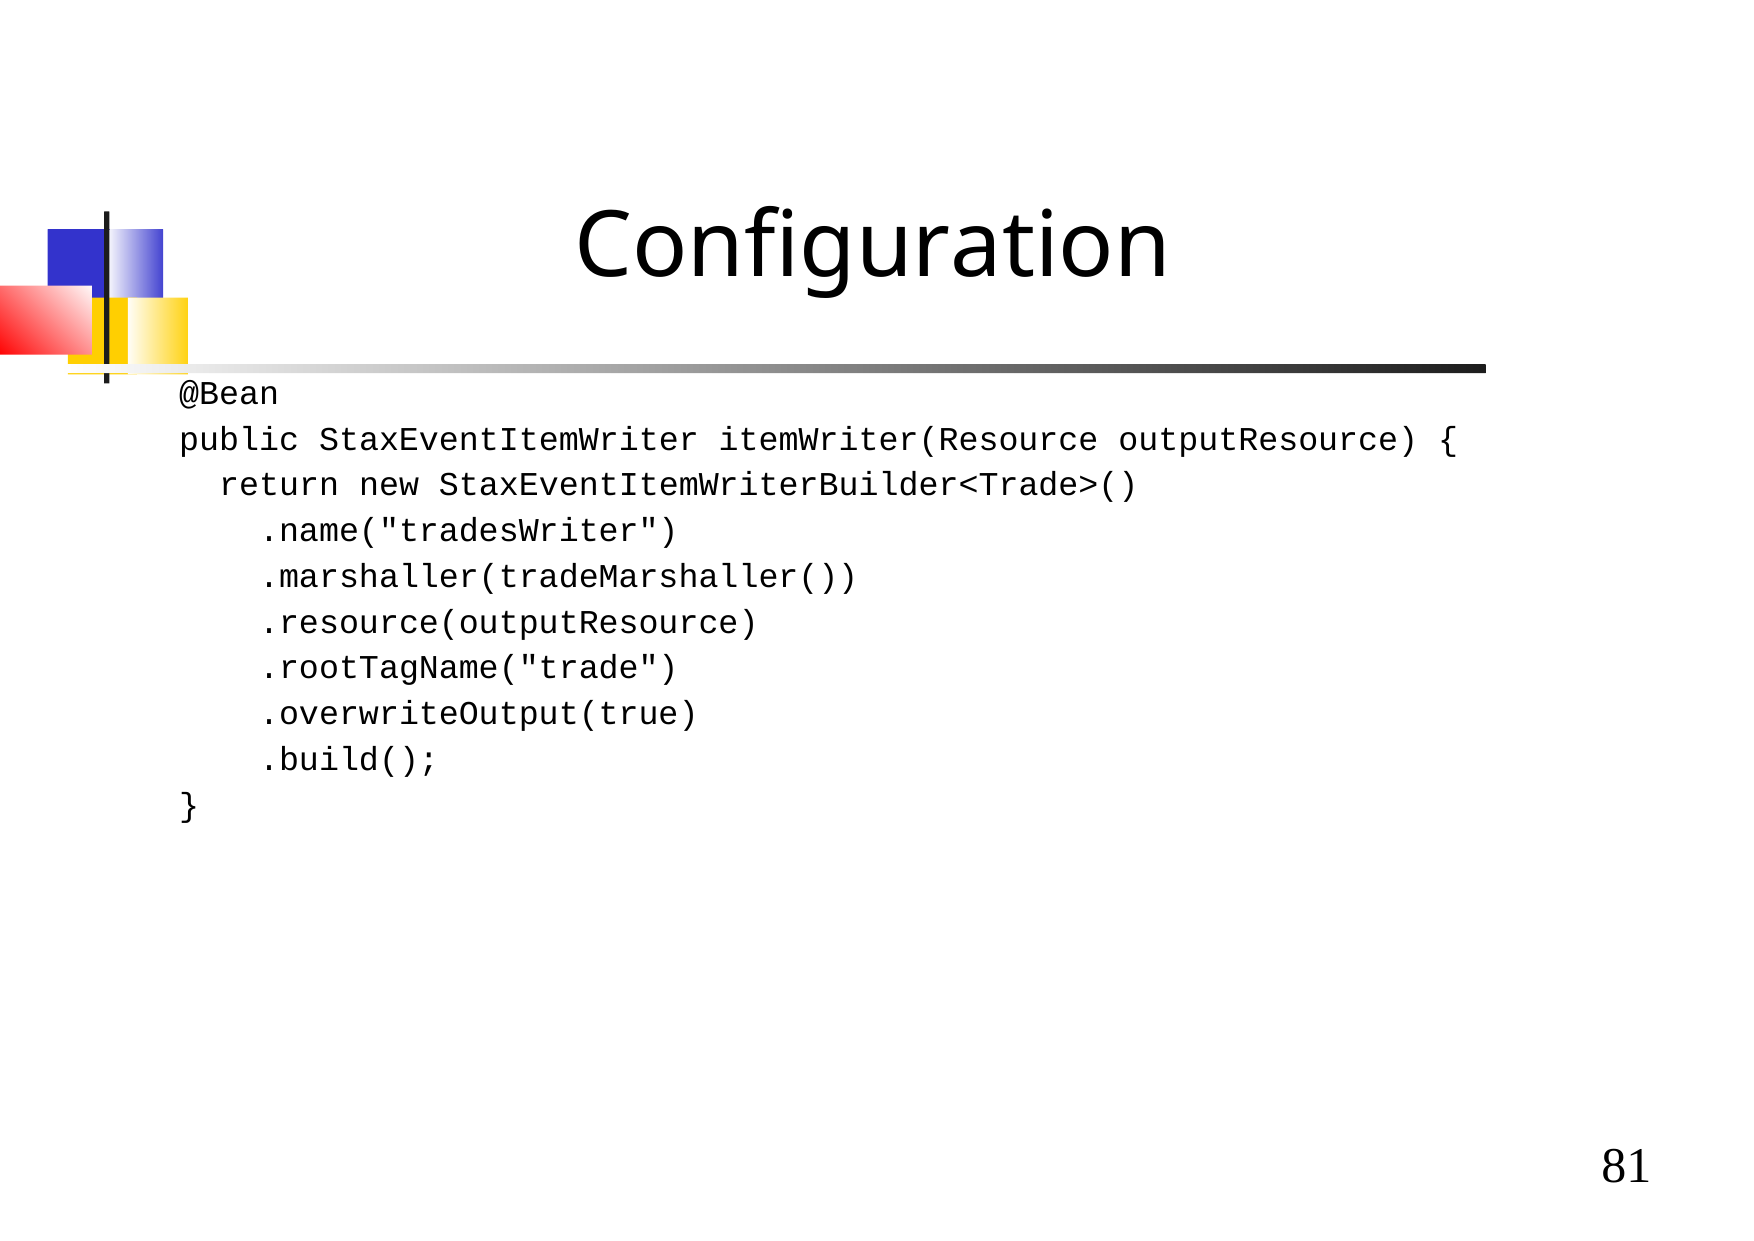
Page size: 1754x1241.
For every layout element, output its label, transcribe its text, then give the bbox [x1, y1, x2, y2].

title Configuration [179, 139, 1567, 351]
list @Bean public StaxEventItemWriter itemWriter(Resource outputResource) { return new StaxEventItemWriterBuilder<Trade>() .name("tradesWriter") .marshaller(tradeMarshaller()) .resource(outputResource) .rootTagName("trade") .overwriteOutput(true) .build(); } [179, 371, 1567, 1091]
